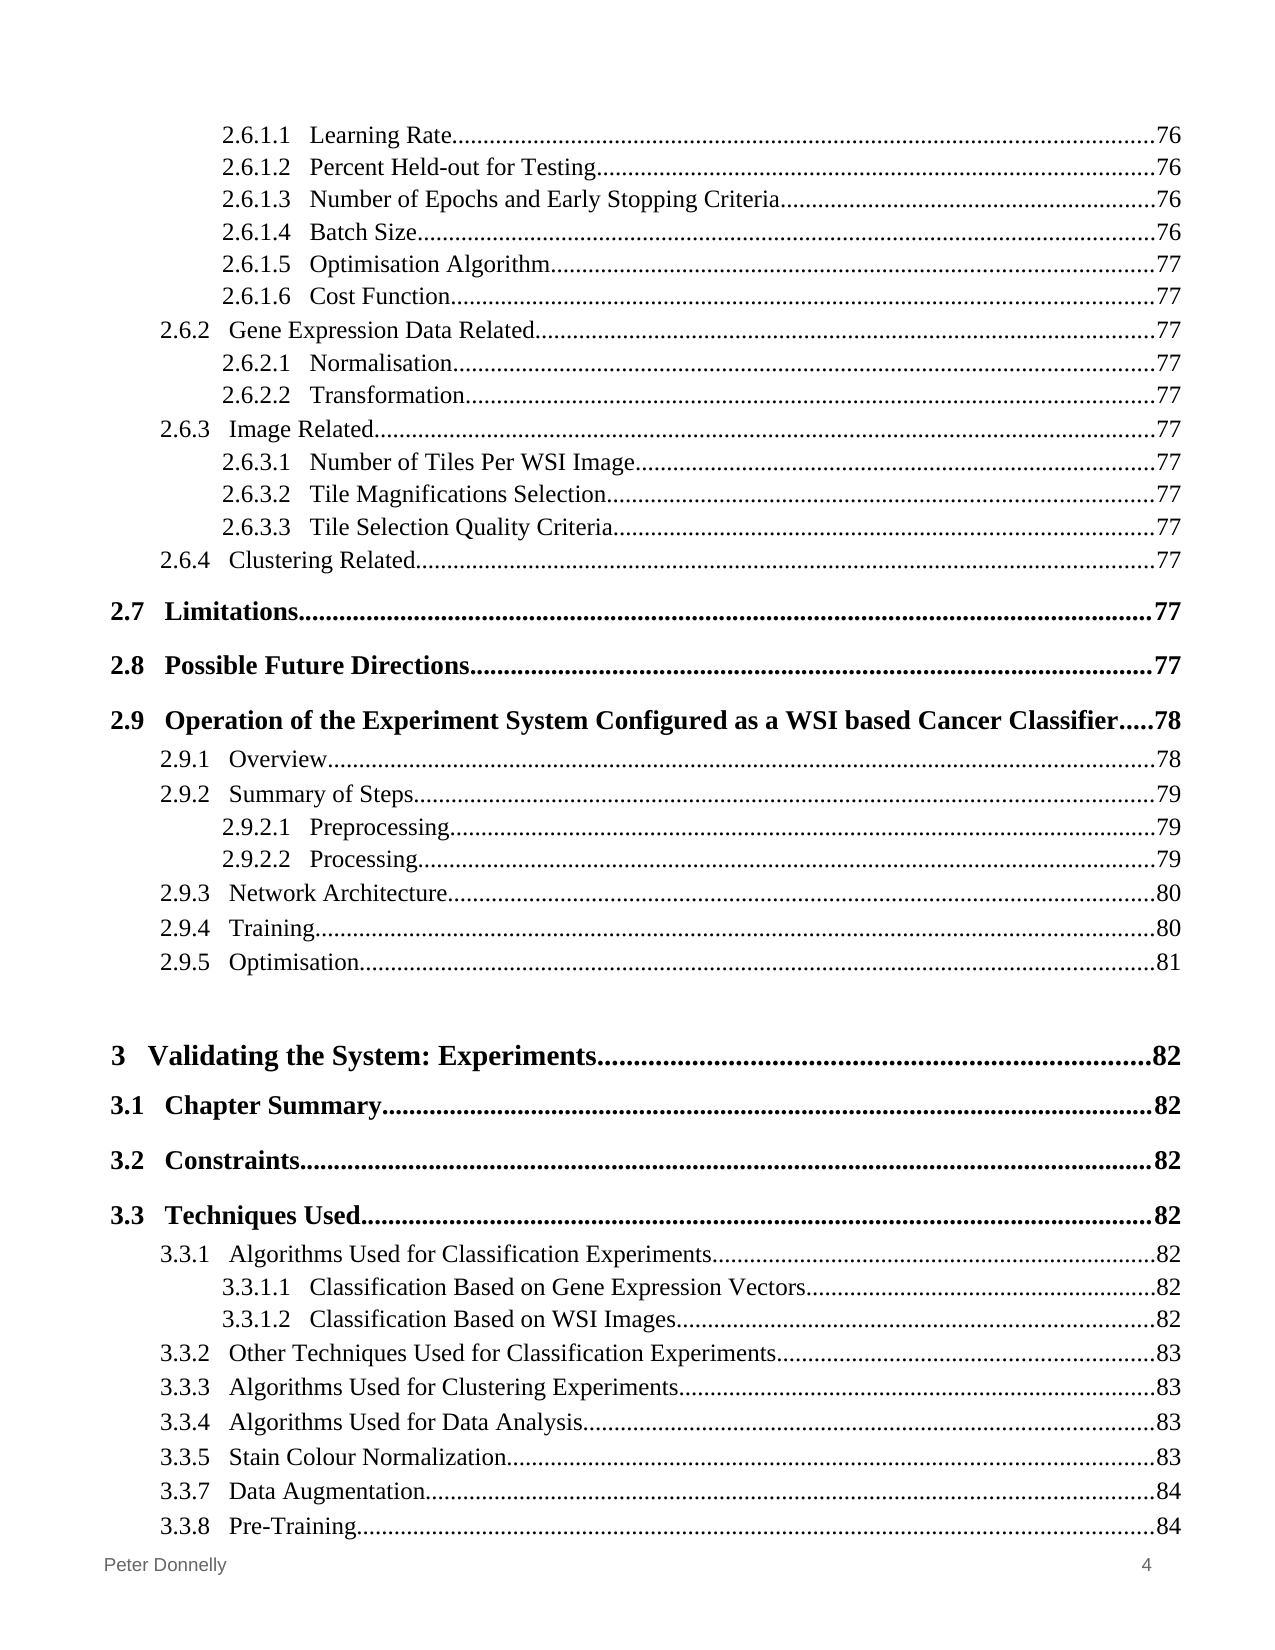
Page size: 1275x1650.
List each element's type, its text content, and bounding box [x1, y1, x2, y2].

text 2.9.5 Optimisation 81 [154, 947, 1181, 976]
text 3.3.3 Algorithms Used for Clustering Experiments 83 [154, 1372, 1181, 1401]
text 3 Validating the System: Experiments 82 [103, 1038, 1181, 1071]
text 2.6.1.3 Number of Epochs and Early Stopping Criteria 76 [216, 184, 1181, 213]
text 2.6.2 Gene Expression Data Related 77 [154, 315, 1181, 343]
text 2.9.4 Training 80 [154, 913, 1181, 941]
text 3.3 Techniques Used 82 [103, 1199, 1181, 1230]
text 2.6.1.4 Batch Size 76 [216, 217, 1181, 245]
text 3.3.4 Algorithms Used for Data Analysis 83 [154, 1407, 1181, 1436]
text 2.6.1.2 Percent Held-out for Testing 76 [216, 152, 1181, 181]
text 2.9.2 Summary of Steps 79 [154, 779, 1181, 808]
text 2.6.2.2 Transformation 77 [216, 380, 1181, 409]
text 2.6.3.2 Tile Magnifications Selection 77 [216, 479, 1181, 508]
text 3.2 Constraints 82 [103, 1144, 1181, 1175]
text 3.1 Chapter Summary 82 [103, 1089, 1181, 1120]
text 2.9.1 Overview 78 [154, 744, 1181, 773]
text 2.6.1.1 Learning Rate 76 [216, 120, 1181, 148]
text 2.9.2.1 Preprocessing 79 [216, 812, 1181, 841]
text 3.3.7 Data Augmentation 84 [154, 1476, 1181, 1505]
text 3.3.1.2 Classification Based on WSI Images 82 [216, 1304, 1181, 1333]
text 2.6.3.3 Tile Selection Quality Criteria 77 [216, 512, 1181, 541]
text 2.7 Limitations 77 [103, 595, 1181, 626]
text 2.8 Possible Future Directions 77 [103, 649, 1181, 681]
text 2.9.3 Network Architecture 80 [154, 878, 1181, 907]
text 2.9.2.2 Processing 79 [216, 844, 1181, 873]
text 2.9 Operation of the Experiment System Configured as a WSI based Cancer Classifier 78 [103, 704, 1181, 735]
text 2.6.1.5 Optimisation Algorithm 77 [216, 249, 1181, 278]
text 3.3.1.1 Classification Based on Gene Expression Vectors 82 [216, 1272, 1181, 1301]
text 2.6.4 Clustering Related 77 [154, 545, 1181, 574]
text 2.6.3.1 Number of Tiles Per WSI Image 77 [216, 447, 1181, 476]
text 2.6.1.6 Cost Function 77 [216, 281, 1181, 310]
text 3.3.8 Pre-Training 84 [154, 1511, 1181, 1539]
text 3.3.5 Stain Colour Normalization 83 [154, 1442, 1181, 1470]
text 2.6.2.1 Normalisation 77 [216, 348, 1181, 377]
text 3.3.1 Algorithms Used for Classification Experiments 82 [154, 1239, 1181, 1267]
text 3.3.2 Other Techniques Used for Classification Experiments 83 [154, 1338, 1181, 1367]
text 2.6.3 Image Related 77 [154, 414, 1181, 443]
